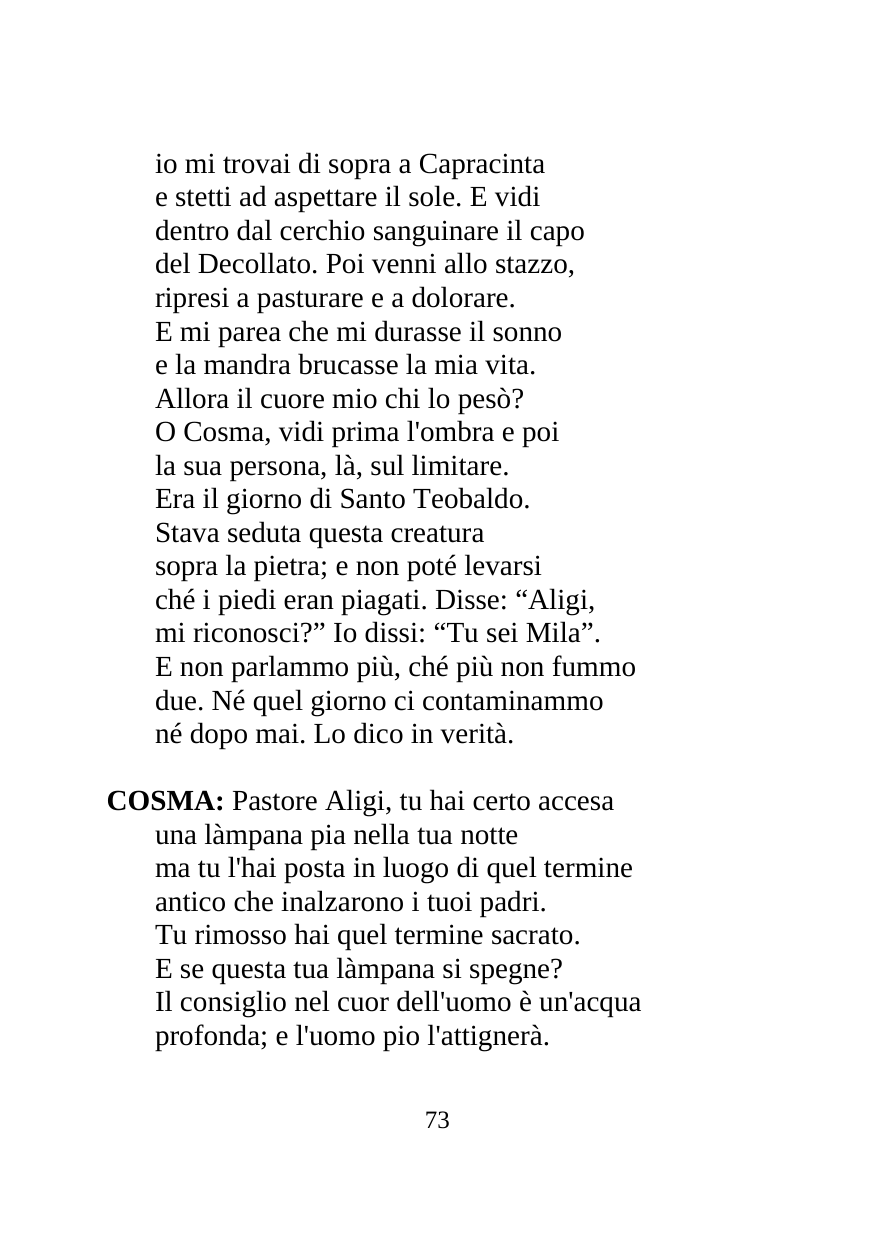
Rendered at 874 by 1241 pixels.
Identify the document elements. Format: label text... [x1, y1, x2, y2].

text E mi parea che mi durasse il sonno [155, 314, 768, 347]
text Tu rimosso hai quel termine sacrato. [155, 917, 768, 951]
text del Decollato. Poi venni allo stazzo, [155, 247, 768, 280]
text due. Né quel giorno ci contaminammo [155, 683, 768, 716]
text Il consiglio nel cuor dell'uomo è un'acqua [155, 984, 768, 1018]
text E se questa tua làmpana si spegne? [155, 951, 768, 984]
text E non parlammo più, ché più non fummo [155, 649, 768, 683]
text antico che inalzarono i tuoi padri. [155, 884, 768, 917]
text mi riconosci?” Io dissi: “Tu sei Mila”. [155, 616, 768, 649]
text dentro dal cerchio sanguinare il capo [155, 213, 768, 247]
text ripresi a pasturare e a dolorare. [155, 280, 768, 314]
text Era il giorno di Santo Teobaldo. [155, 481, 768, 515]
text e stetti ad aspettare il sole. E vidi [155, 179, 768, 213]
text una làmpana pia nella tua notte [155, 817, 768, 850]
text COSMA: Pastore Aligi, tu hai certo accesa [106, 783, 768, 817]
text ché i piedi eran piagati. Disse: “Aligi, [155, 582, 768, 616]
text ma tu l'hai posta in luogo di quel termine [155, 850, 768, 884]
text la sua persona, là, sul limitare. [155, 448, 768, 481]
text O Cosma, vidi prima l'ombra e poi [155, 414, 768, 448]
text profonda; e l'uomo pio l'attignerà. [155, 1018, 768, 1052]
text Allora il cuore mio chi lo pesò? [155, 381, 768, 414]
text Stava seduta questa creatura [155, 515, 768, 548]
text io mi trovai di sopra a Capracinta [155, 146, 768, 179]
text né dopo mai. Lo dico in verità. [155, 716, 768, 750]
text sopra la pietra; e non poté levarsi [155, 548, 768, 582]
text e la mandra brucasse la mia vita. [155, 347, 768, 381]
